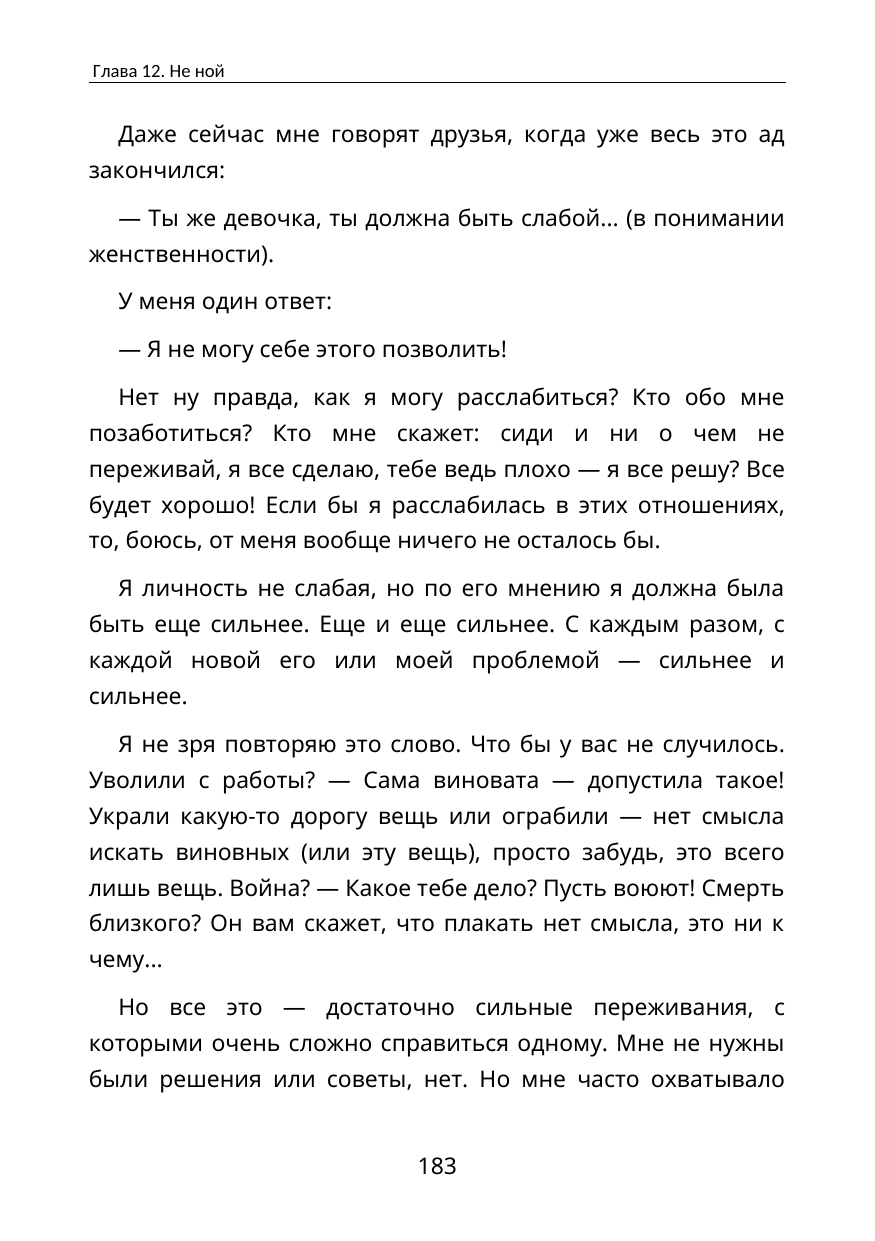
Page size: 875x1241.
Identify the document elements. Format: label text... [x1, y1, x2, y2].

text Даже сейчас мне говорят друзья, когда уже весь это ад закончился: [88, 118, 786, 185]
text Я не зря повторяю это слово. Что бы у вас не случилось. Уволили с работы? — Сама виновата — допустила такое! Украли какую-то дорогу вещь или ограбили — нет смысла искать виновных (или эту вещь), просто забудь, это всего лишь вещь. Война? — Какое тебе дело? Пусть воюют! Смерть близкого? Он вам скажет, что плакать нет смысла, это ни к чему... [88, 728, 786, 974]
text Но все это — достаточно сильные переживания, с которыми очень сложно справиться одному. Мне не нужны были решения или советы, нет. Но мне часто охватывало [88, 991, 786, 1094]
text Нет ну правда, как я могу расслабиться? Кто обо мне позаботиться? Кто мне скажет: сиди и ни о чем не переживай, я все сделаю, тебе ведь плохо — я все решу? Все будет хорошо! Если бы я расслабилась в этих отношениях, то, боюсь, от меня вообще ничего не осталось бы. [88, 381, 786, 556]
text — Ты же девочка, ты должна быть слабой... (в понимании женственности). [88, 202, 786, 269]
text Я личность не слабая, но по его мнению я должна была быть еще сильнее. Еще и еще сильнее. С каждым разом, с каждой новой его или моей проблемой — сильнее и сильнее. [88, 572, 786, 711]
text У меня один ответ: [88, 285, 786, 317]
text — Я не могу себе этого позволить! [88, 333, 786, 364]
